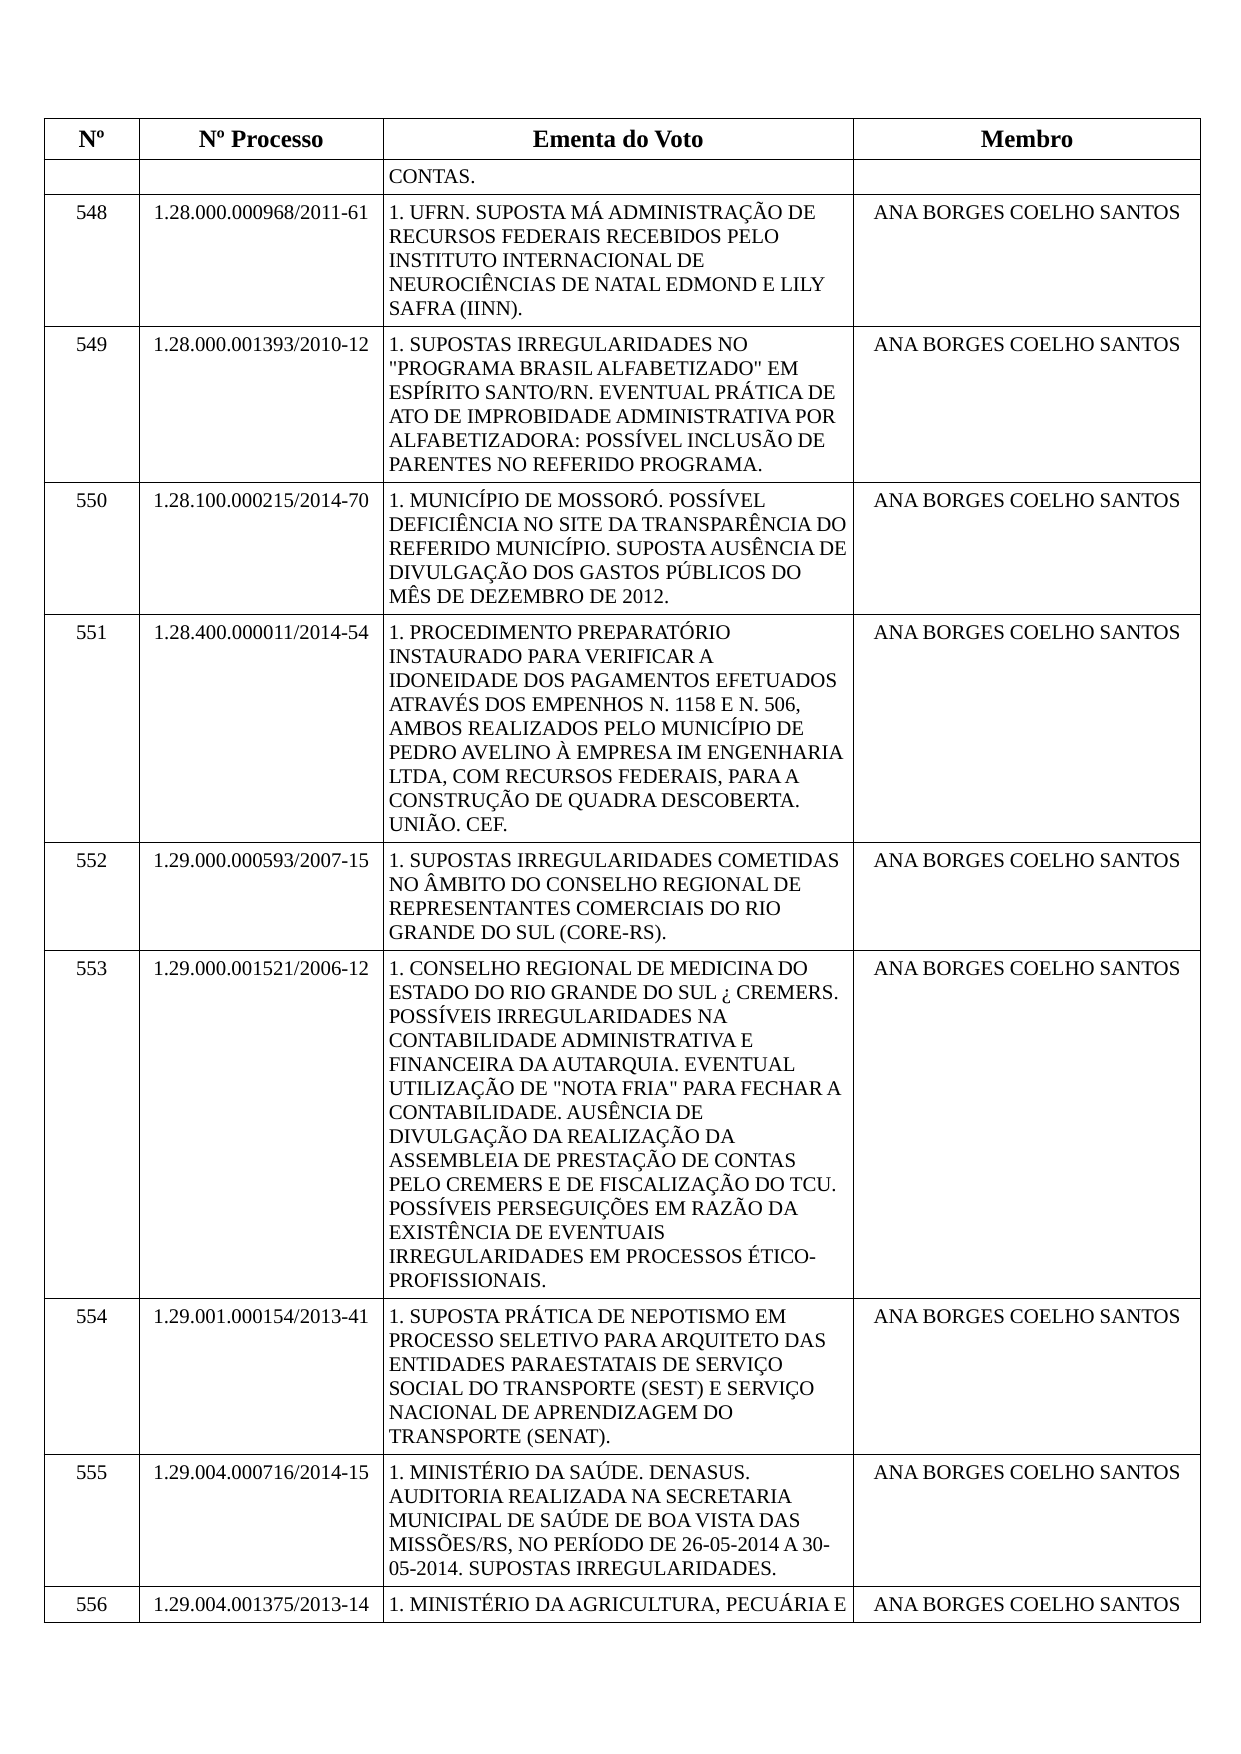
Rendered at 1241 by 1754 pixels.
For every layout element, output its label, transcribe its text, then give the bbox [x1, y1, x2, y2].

table_cell CONTAS. [384, 160, 853, 194]
table_cell 1.29.004.001375/2013-14 [140, 1587, 383, 1622]
table_cell ANA BORGES COELHO SANTOS [854, 195, 1200, 326]
table_cell 1.28.100.000215/2014-70 [140, 483, 383, 614]
table_cell 555 [45, 1455, 139, 1586]
table_header Membro [854, 119, 1200, 158]
table_cell ANA BORGES COELHO SANTOS [854, 615, 1200, 842]
table_cell 556 [45, 1587, 139, 1622]
table_cell 552 [45, 843, 139, 950]
table_cell 1. UFRN. SUPOSTA MÁ ADMINISTRAÇÃO DE RECURSOS FEDERAIS RECEBIDOS PELO INSTITUTO INTERNACIONAL DE NEUROCIÊNCIAS DE NATAL EDMOND E LILY SAFRA (IINN). [384, 195, 853, 326]
table_cell [854, 160, 1200, 194]
table_cell 550 [45, 483, 139, 614]
table_cell 1. SUPOSTAS IRREGULARIDADES NO "PROGRAMA BRASIL ALFABETIZADO" EM ESPÍRITO SANTO/RN. EVENTUAL PRÁTICA DE ATO DE IMPROBIDADE ADMINISTRATIVA POR ALFABETIZADORA: POSSÍVEL INCLUSÃO DE PARENTES NO REFERIDO PROGRAMA. [384, 327, 853, 482]
table_cell 1. MINISTÉRIO DA AGRICULTURA, PECUÁRIA E [384, 1587, 853, 1622]
table_cell 1. MINISTÉRIO DA SAÚDE. DENASUS. AUDITORIA REALIZADA NA SECRETARIA MUNICIPAL DE SAÚDE DE BOA VISTA DAS MISSÕES/RS, NO PERÍODO DE 26-05-2014 A 30-05-2014. SUPOSTAS IRREGULARIDADES. [384, 1455, 853, 1586]
table_cell 1. SUPOSTAS IRREGULARIDADES COMETIDAS NO ÂMBITO DO CONSELHO REGIONAL DE REPRESENTANTES COMERCIAIS DO RIO GRANDE DO SUL (CORE-RS). [384, 843, 853, 950]
table_cell ANA BORGES COELHO SANTOS [854, 951, 1200, 1298]
table_cell 551 [45, 615, 139, 842]
table_cell 548 [45, 195, 139, 326]
table_cell 1.28.000.000968/2011-61 [140, 195, 383, 326]
table_cell 554 [45, 1299, 139, 1454]
table_cell [45, 160, 139, 194]
table_cell 1. SUPOSTA PRÁTICA DE NEPOTISMO EM PROCESSO SELETIVO PARA ARQUITETO DAS ENTIDADES PARAESTATAIS DE SERVIÇO SOCIAL DO TRANSPORTE (SEST) E SERVIÇO NACIONAL DE APRENDIZAGEM DO TRANSPORTE (SENAT). [384, 1299, 853, 1454]
table_cell 1.29.000.001521/2006-12 [140, 951, 383, 1298]
table_header Nº [45, 119, 139, 158]
table_cell 553 [45, 951, 139, 1298]
table_cell 1.28.400.000011/2014-54 [140, 615, 383, 842]
table_cell ANA BORGES COELHO SANTOS [854, 843, 1200, 950]
table_cell ANA BORGES COELHO SANTOS [854, 327, 1200, 482]
table_cell 1.28.000.001393/2010-12 [140, 327, 383, 482]
table_cell 1. PROCEDIMENTO PREPARATÓRIO INSTAURADO PARA VERIFICAR A IDONEIDADE DOS PAGAMENTOS EFETUADOS ATRAVÉS DOS EMPENHOS N. 1158 E N. 506, AMBOS REALIZADOS PELO MUNICÍPIO DE PEDRO AVELINO À EMPRESA IM ENGENHARIA LTDA, COM RECURSOS FEDERAIS, PARA A CONSTRUÇÃO DE QUADRA DESCOBERTA. UNIÃO. CEF. [384, 615, 853, 842]
table_header Ementa do Voto [384, 119, 853, 158]
table_cell 1. MUNICÍPIO DE MOSSORÓ. POSSÍVEL DEFICIÊNCIA NO SITE DA TRANSPARÊNCIA DO REFERIDO MUNICÍPIO. SUPOSTA AUSÊNCIA DE DIVULGAÇÃO DOS GASTOS PÚBLICOS DO MÊS DE DEZEMBRO DE 2012. [384, 483, 853, 614]
table_header Nº Processo [140, 119, 383, 158]
table_cell 1.29.000.000593/2007-15 [140, 843, 383, 950]
table_cell ANA BORGES COELHO SANTOS [854, 1299, 1200, 1454]
table_cell ANA BORGES COELHO SANTOS [854, 483, 1200, 614]
table_cell 1.29.001.000154/2013-41 [140, 1299, 383, 1454]
table_cell ANA BORGES COELHO SANTOS [854, 1455, 1200, 1586]
table_cell ANA BORGES COELHO SANTOS [854, 1587, 1200, 1622]
table_cell 1.29.004.000716/2014-15 [140, 1455, 383, 1586]
table_cell 549 [45, 327, 139, 482]
table_cell 1. CONSELHO REGIONAL DE MEDICINA DO ESTADO DO RIO GRANDE DO SUL ¿ CREMERS. POSSÍVEIS IRREGULARIDADES NA CONTABILIDADE ADMINISTRATIVA E FINANCEIRA DA AUTARQUIA. EVENTUAL UTILIZAÇÃO DE "NOTA FRIA" PARA FECHAR A CONTABILIDADE. AUSÊNCIA DE DIVULGAÇÃO DA REALIZAÇÃO DA ASSEMBLEIA DE PRESTAÇÃO DE CONTAS PELO CREMERS E DE FISCALIZAÇÃO DO TCU. POSSÍVEIS PERSEGUIÇÕES EM RAZÃO DA EXISTÊNCIA DE EVENTUAIS IRREGULARIDADES EM PROCESSOS ÉTICO-PROFISSIONAIS. [384, 951, 853, 1298]
table_cell [140, 160, 383, 194]
